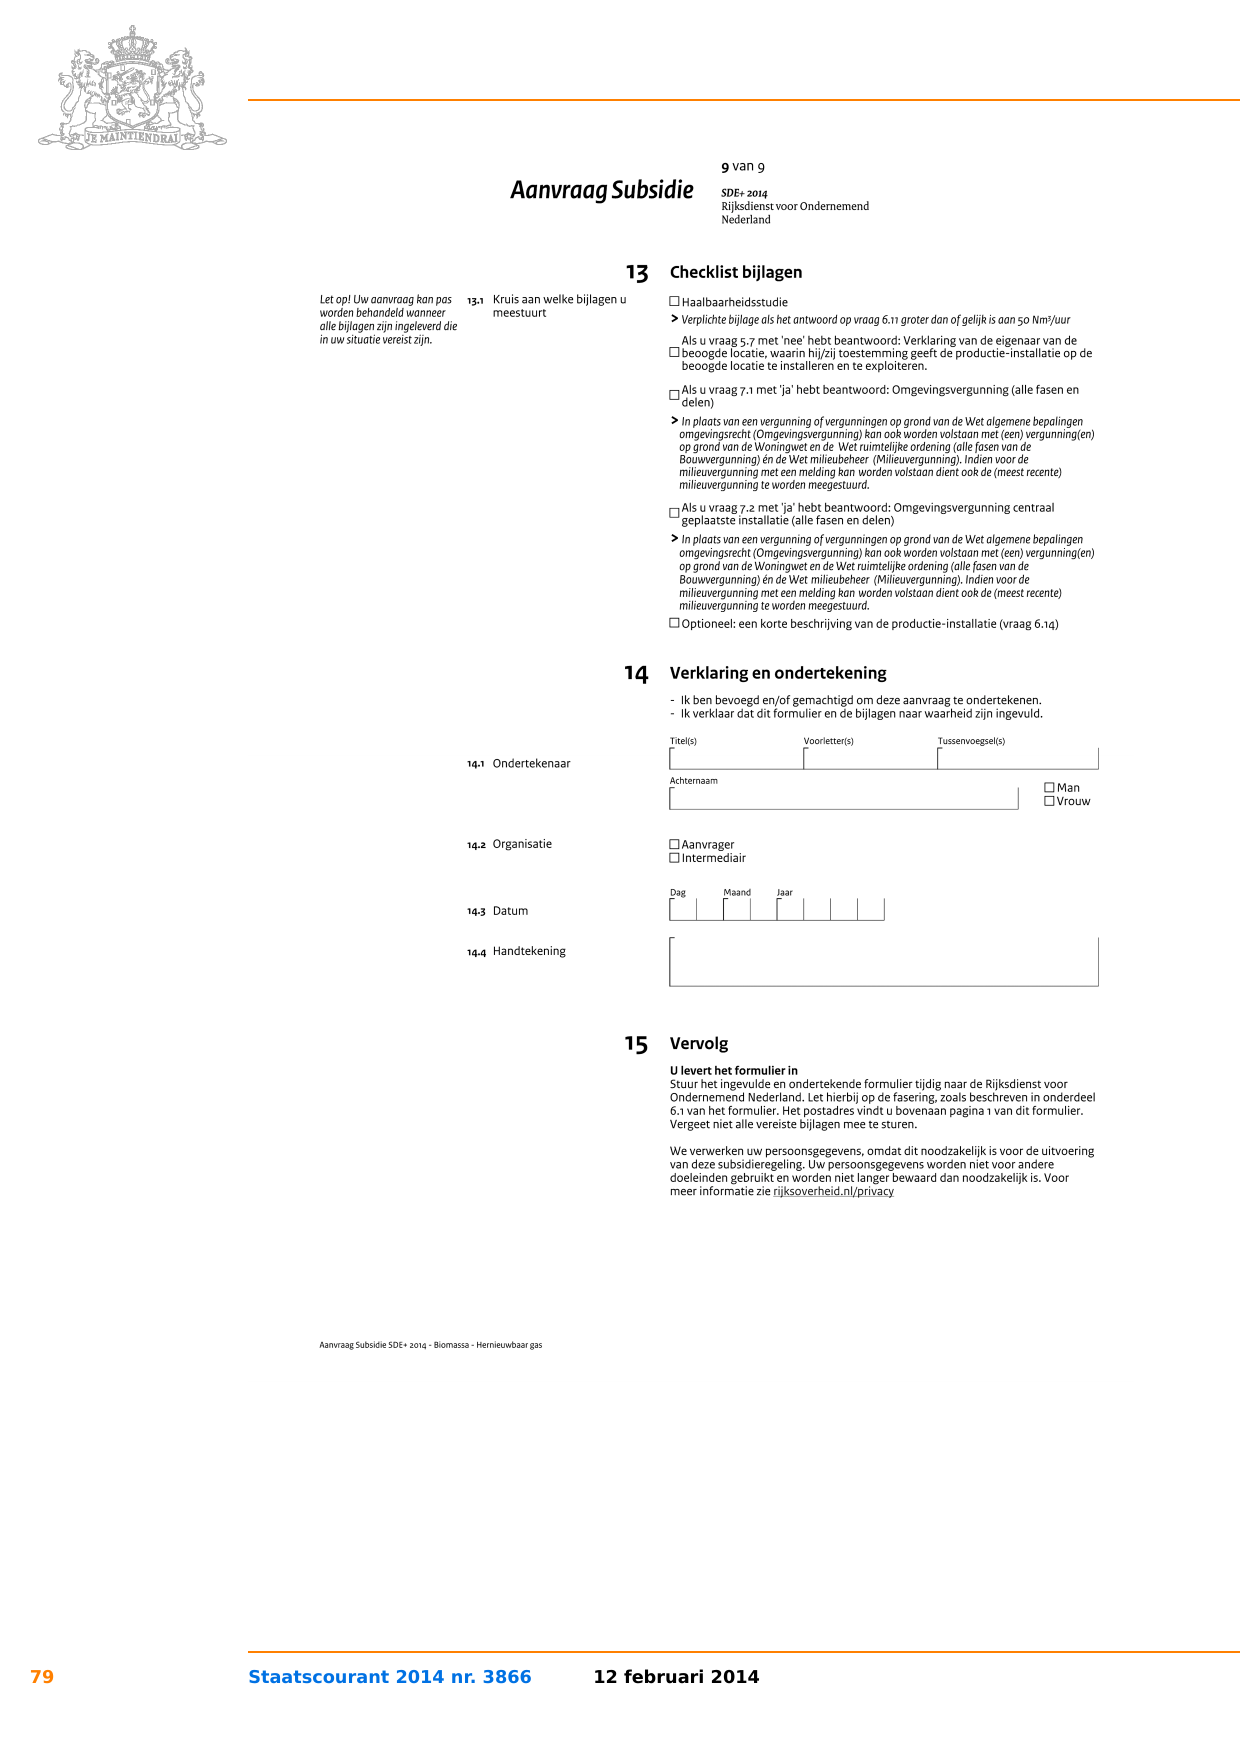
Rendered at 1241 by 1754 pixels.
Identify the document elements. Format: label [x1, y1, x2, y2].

picture [38, 25, 227, 150]
picture [248, 130, 1134, 1382]
